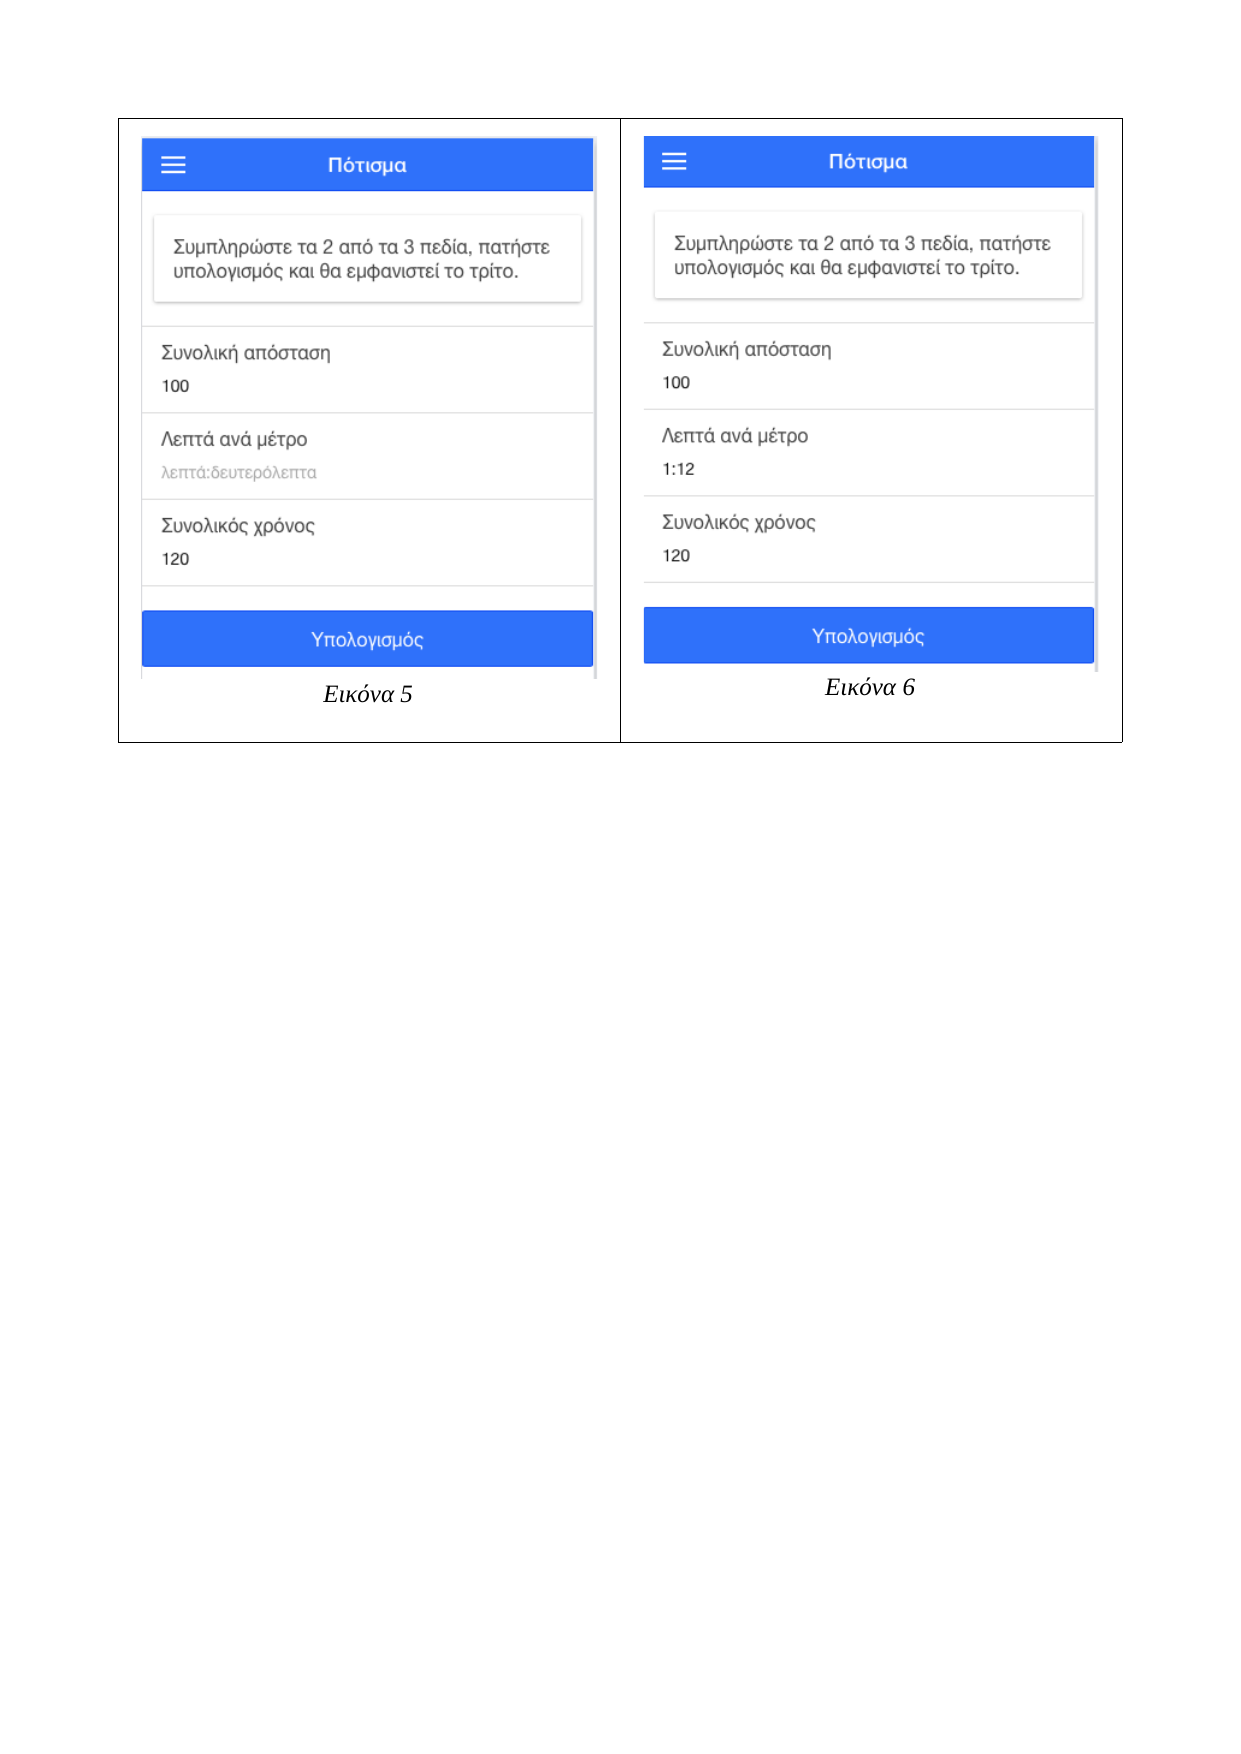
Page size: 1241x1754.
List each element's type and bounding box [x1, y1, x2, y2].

table_header [119, 119, 620, 742]
table_header [621, 119, 1122, 742]
picture [141, 136, 598, 679]
picture [643, 136, 1099, 672]
